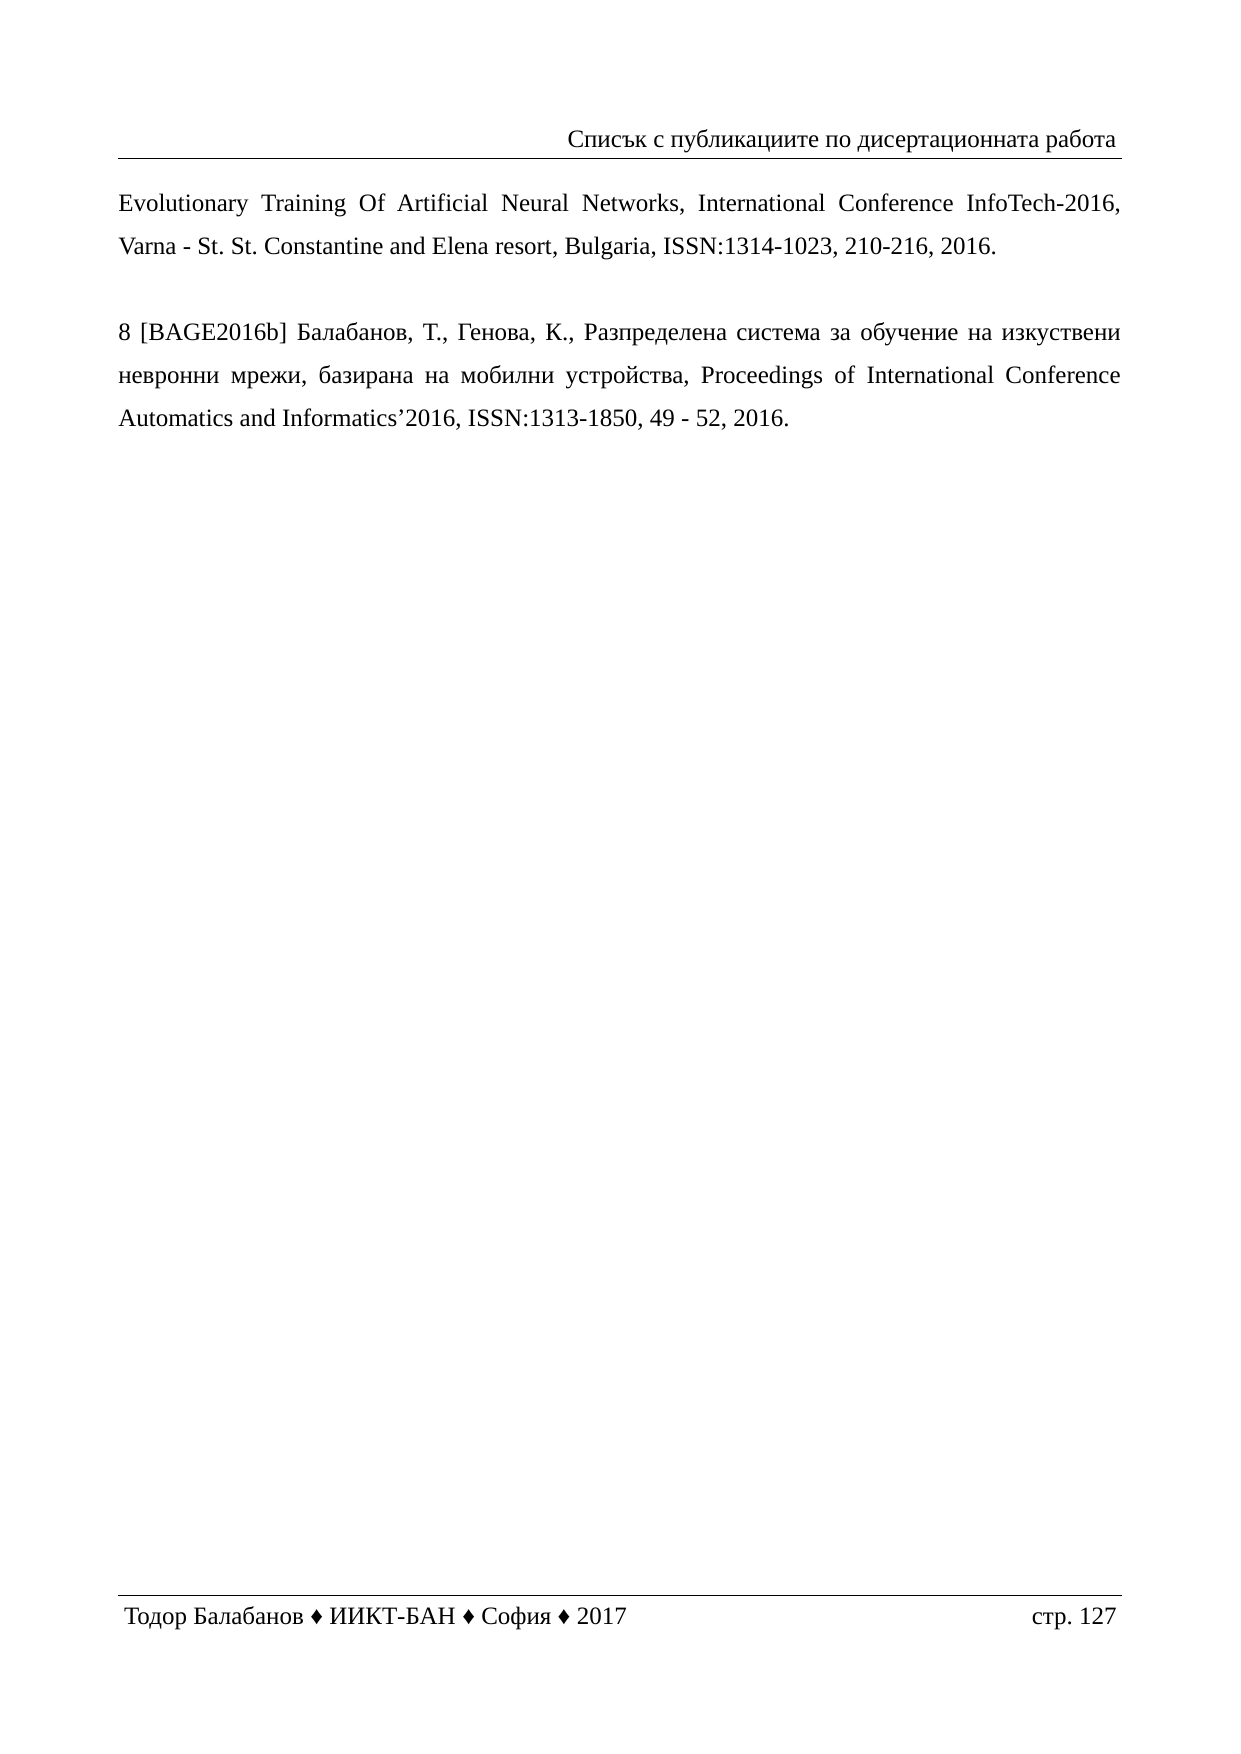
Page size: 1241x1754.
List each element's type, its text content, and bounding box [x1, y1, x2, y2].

text Evolutionary Training Of Artificial Neural Networks, International Conference InfoTech-2016, Varna - St. St. Constantine and Elena resort, Bulgaria, ISSN:1314-1023, 210-216, 2016. [118, 188, 1122, 260]
text 8 [BAGE2016b] Балабанов, Т., Генова, К., Разпределена система за обучение на изкуствени невронни мрежи, базирана на мобилни устройства, Proceedings of International Conference Automatics and Informatics’2016, ISSN:1313-1850, 49 - 52, 2016. [118, 317, 1122, 432]
